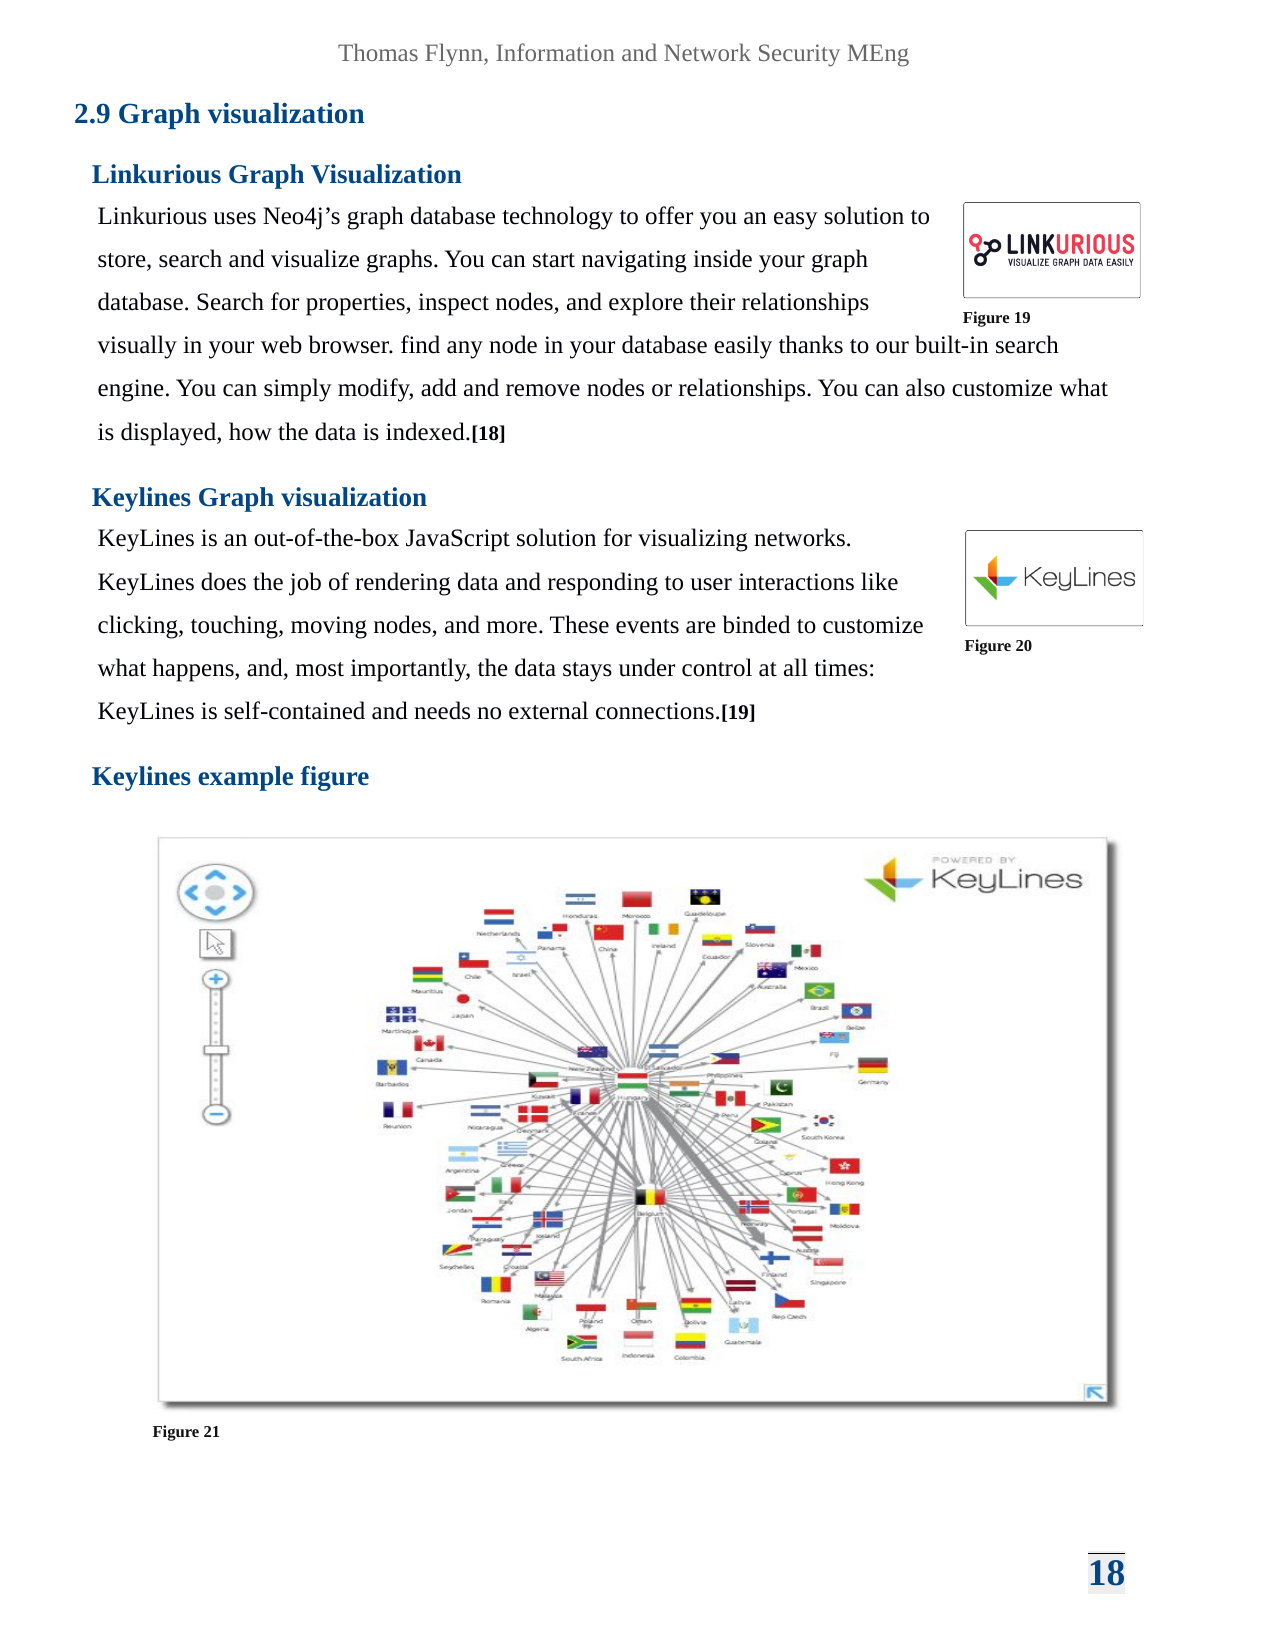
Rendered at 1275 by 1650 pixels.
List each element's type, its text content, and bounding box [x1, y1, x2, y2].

subtitle Linkurious Graph Visualization [92, 158, 1125, 189]
text Figure 19 [963, 299, 1167, 327]
picture [962, 202, 1141, 299]
picture [964, 529, 1144, 627]
subtitle Keylines Graph visualization [92, 481, 1125, 512]
subtitle Keylines example figure [92, 760, 1125, 791]
text Figure 20 [964, 627, 1167, 655]
subtitle 2.9 Graph visualization [74, 96, 1125, 129]
text Figure 21 [152, 1413, 1151, 1441]
picture [152, 835, 1123, 1413]
text KeyLines is an out-of-the-box JavaScript solution for visualizing networks. KeyLines does the job of rendering data and responding to user interactions like clicking, touching, moving nodes, and more. These events are binded to customize what happens, and, most importantly, the data stays under control at all times: KeyLines is self-contained and needs no external connections.[19] [97, 517, 1167, 725]
text Linkurious uses Neo4j’s graph database technology to offer you an easy solution to store, search and visualize graphs. You can start navigating inside your graph database. Search for properties, inspect nodes, and explore their relationships visually in your web browser. find any node in your database easily thanks to our built-in search engine. You can simply modify, add and remove nodes or relationships. You can also customize what is displayed, how the data is indexed.[18] [97, 189, 1167, 445]
